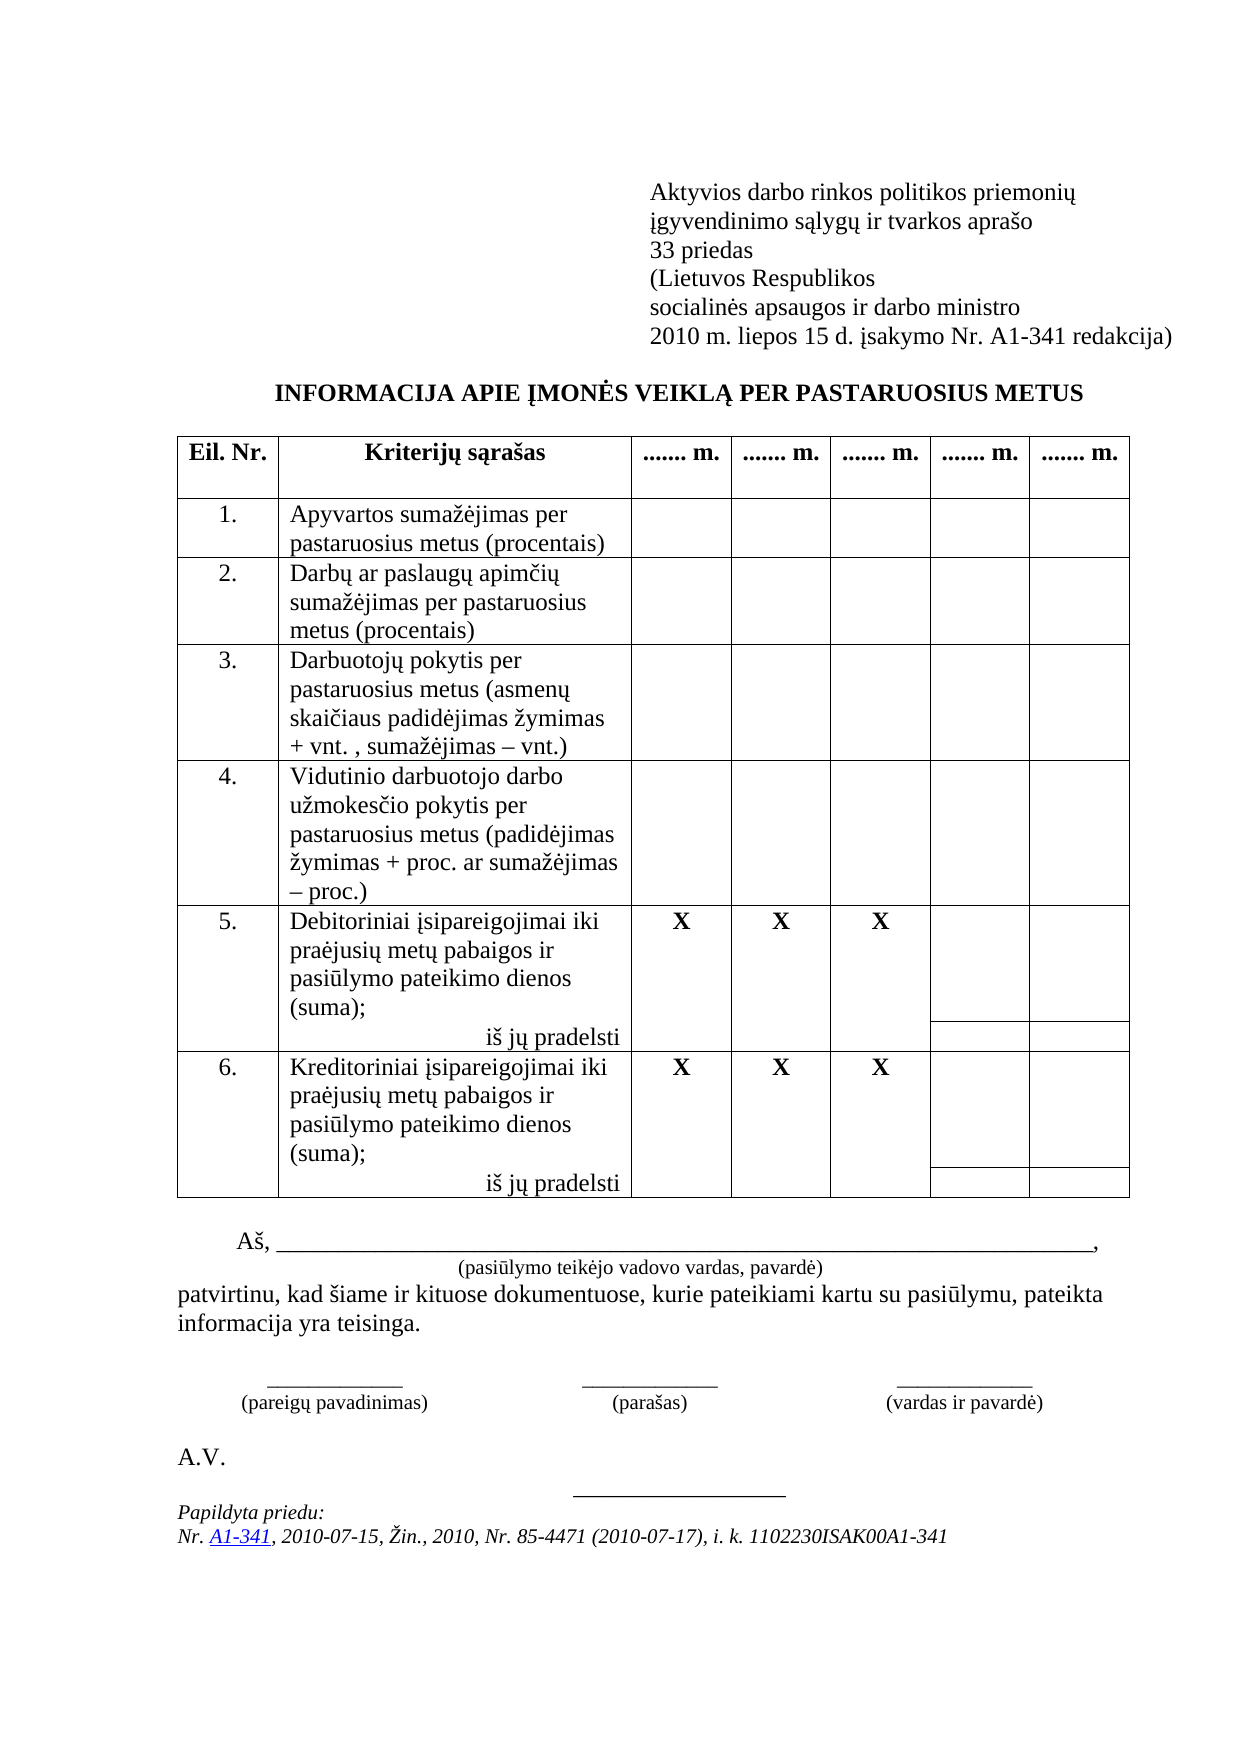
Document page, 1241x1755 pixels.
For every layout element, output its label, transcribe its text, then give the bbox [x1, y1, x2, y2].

table_cell [931, 1052, 1029, 1167]
table_cell [632, 558, 731, 644]
table_header Kriterijų sąrašas [279, 437, 631, 498]
table_cell [931, 1168, 1029, 1197]
table_cell Vidutinio darbuotojo darbo užmokesčio pokytis per pastaruosius metus (padidėjimas žymimas + proc. ar sumažėjimas – proc.) [279, 761, 631, 905]
table_cell 4. [178, 761, 278, 905]
table_header _____________ (pareigų pavadinimas) [177, 1366, 492, 1414]
table_cell [931, 761, 1029, 905]
table_cell [1030, 906, 1129, 1021]
table_cell [931, 558, 1029, 644]
table_cell [1030, 1168, 1129, 1197]
table_cell [732, 1167, 830, 1197]
text įgyvendinimo sąlygų ir tvarkos aprašo [649, 206, 1181, 235]
table_header _____________ (vardas ir pavardė) [807, 1366, 1122, 1414]
table_cell [931, 1022, 1029, 1051]
text Nr. A1-341, 2010-07-15, Žin., 2010, Nr. 85-4471 (2010-07-17), i. k. 1102230ISAK00A1-341 [177, 1524, 1181, 1548]
text (Lietuvos Respublikos [649, 263, 1181, 292]
table_header ....... m. [1030, 437, 1129, 498]
table_cell [831, 499, 930, 557]
table_cell [732, 645, 830, 760]
table_cell [1030, 558, 1129, 644]
table_cell [1030, 1022, 1129, 1051]
table_header ....... m. [831, 437, 930, 498]
table_cell 1. [178, 499, 278, 557]
table_cell Kreditoriniai įsipareigojimai iki praėjusių metų pabaigos ir pasiūlymo pateikimo dienos (suma); [279, 1052, 631, 1167]
table_cell [632, 1167, 731, 1197]
table_cell [1030, 645, 1129, 760]
table_cell X [632, 1052, 731, 1167]
table_cell X [632, 906, 731, 1021]
table_cell [632, 499, 731, 557]
table_cell [831, 558, 930, 644]
table_cell 3. [178, 645, 278, 760]
text A.V. [177, 1442, 1181, 1471]
table_cell [1030, 761, 1129, 905]
text socialinės apsaugos ir darbo ministro [649, 292, 1181, 321]
text 2010 m. liepos 15 d. įsakymo Nr. A1-341 redakcija) [649, 321, 1181, 350]
table_cell [732, 499, 830, 557]
table_cell iš jų pradelsti [279, 1167, 631, 1197]
text Papildyta priedu: [177, 1500, 1181, 1524]
table_cell X [732, 906, 830, 1021]
text patvirtinu, kad šiame ir kituose dokumentuose, kurie pateikiami kartu su pasiūlymu, pateikta informacija yra teisinga. [177, 1279, 1181, 1337]
text (pasiūlymo teikėjo vadovo vardas, pavardė) [177, 1255, 1181, 1279]
table_cell [831, 761, 930, 905]
text INFORMACIJA APIE ĮMONĖS VEIKLĄ PER PASTARUOSIUS METUS [177, 378, 1181, 407]
text Aktyvios darbo rinkos politikos priemonių [649, 177, 1181, 206]
table_header _____________ (parašas) [492, 1366, 807, 1414]
table_cell Debitoriniai įsipareigojimai iki praėjusių metų pabaigos ir pasiūlymo pateikimo dienos (suma); [279, 906, 631, 1021]
table_cell [732, 761, 830, 905]
table_cell [632, 1021, 731, 1051]
table_cell [632, 761, 731, 905]
table_header ....... m. [931, 437, 1029, 498]
table_cell Darbų ar paslaugų apimčių sumažėjimas per pastaruosius metus (procentais) [279, 558, 631, 644]
table_cell [1030, 1052, 1129, 1167]
table_cell [732, 558, 830, 644]
table_cell Darbuotojų pokytis per pastaruosius metus (asmenų skaičiaus padidėjimas žymimas + vnt. , sumažėjimas – vnt.) [279, 645, 631, 760]
table_cell [1030, 499, 1129, 557]
table_cell [632, 645, 731, 760]
table_cell [831, 645, 930, 760]
table_cell 6. [178, 1052, 278, 1167]
table_cell [931, 906, 1029, 1021]
text Aš, , [177, 1226, 1181, 1255]
text 33 priedas [649, 235, 1181, 263]
table_cell 5. [178, 906, 278, 1021]
table_cell [178, 1167, 278, 1197]
table_cell 2. [178, 558, 278, 644]
table_cell X [831, 1052, 930, 1167]
table_cell X [831, 906, 930, 1021]
table_cell iš jų pradelsti [279, 1021, 631, 1051]
table_cell Apyvartos sumažėjimas per pastaruosius metus (procentais) [279, 499, 631, 557]
text _________________ [177, 1471, 1181, 1500]
table_header Eil. Nr. [178, 437, 278, 498]
table_cell [732, 1021, 830, 1051]
table_cell [931, 645, 1029, 760]
table_header ....... m. [632, 437, 731, 498]
table_cell [831, 1167, 930, 1197]
table_cell [178, 1021, 278, 1051]
table_header ....... m. [732, 437, 830, 498]
table_cell X [732, 1052, 830, 1167]
table_cell [931, 499, 1029, 557]
table_cell [831, 1021, 930, 1051]
